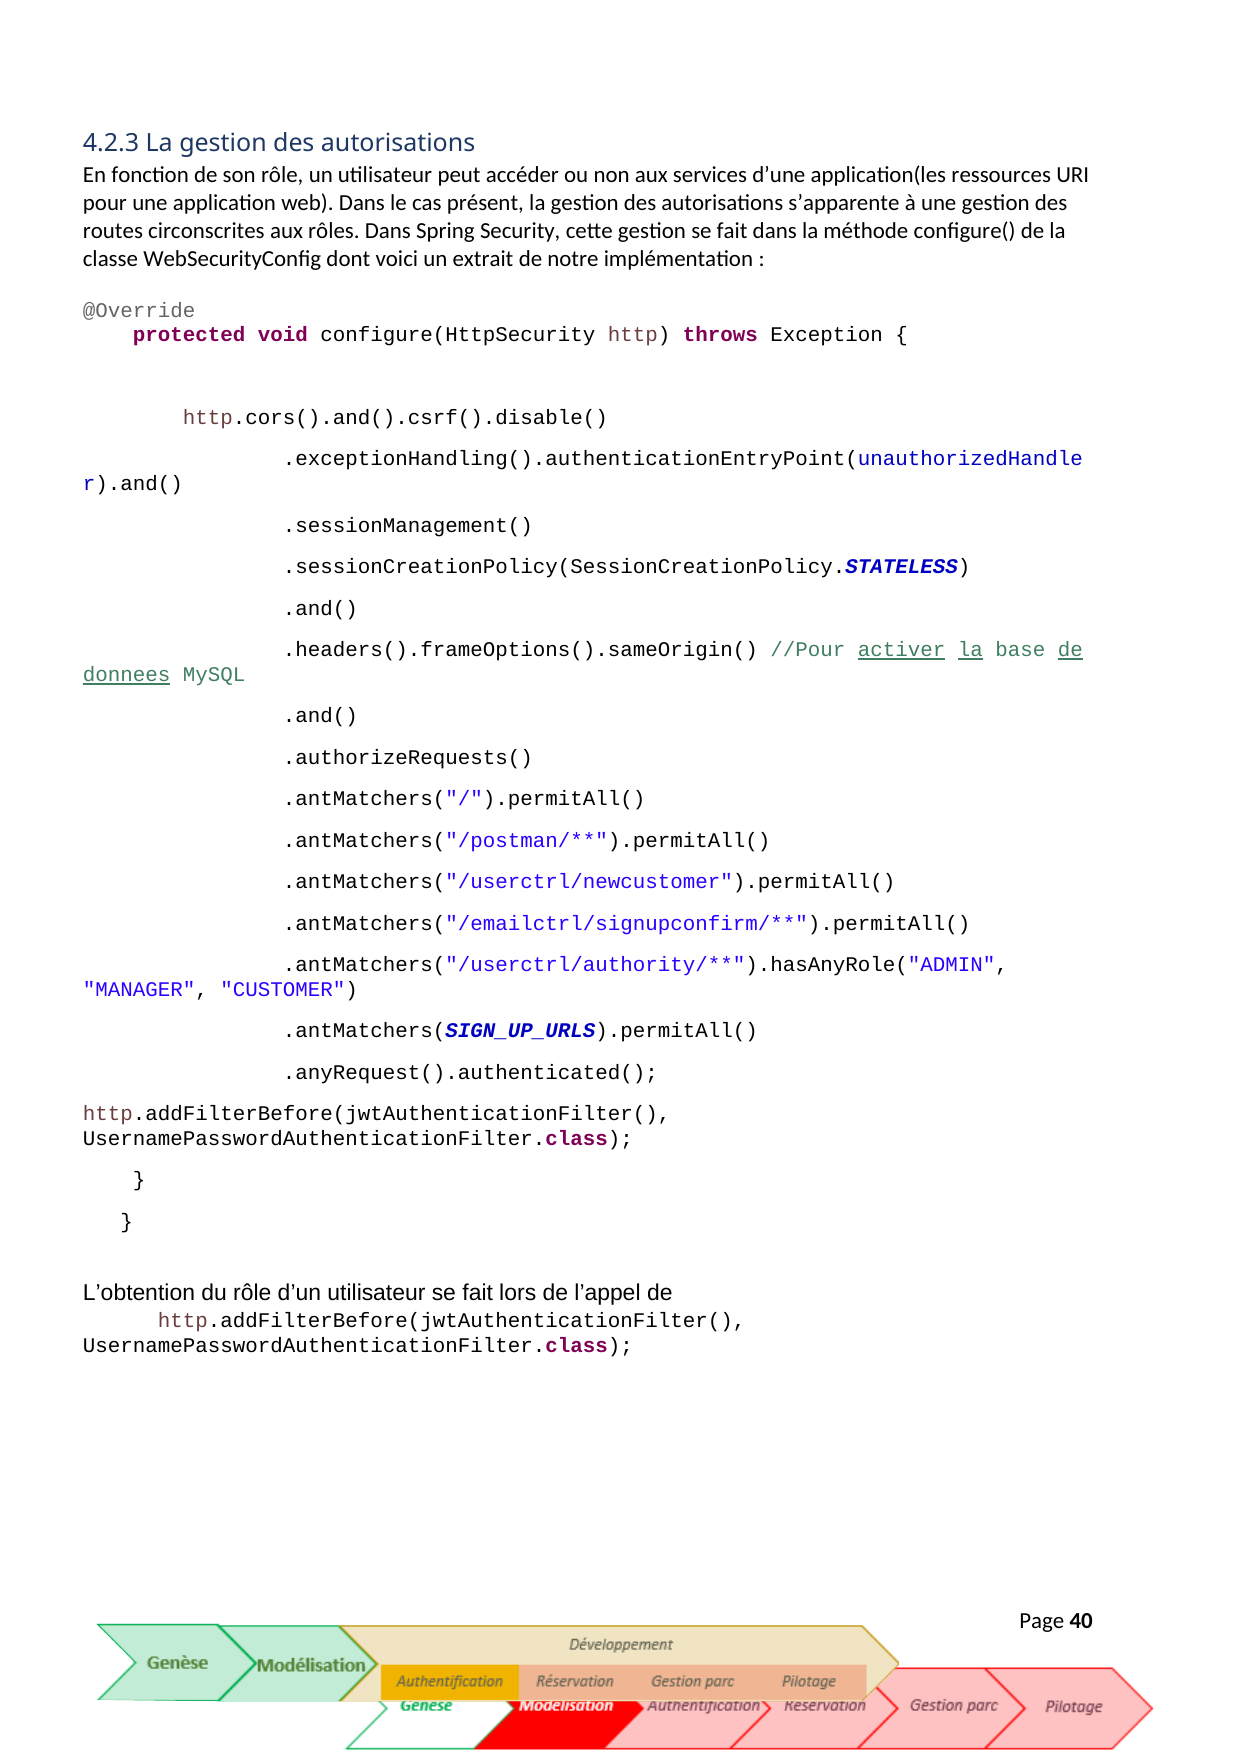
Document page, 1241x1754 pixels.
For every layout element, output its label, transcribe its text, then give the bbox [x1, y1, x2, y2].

text .antMatchers("/emailctrl/signupconfirm/**").permitAll() [83, 913, 1092, 936]
text .anyRequest().authenticated(); [83, 1062, 1092, 1085]
text .antMatchers("/postman/**").permitAll() [83, 830, 1092, 853]
text .headers().frameOptions().sameOrigin() //Pour activer la base de donnees MySQL [83, 639, 1092, 687]
text .antMatchers("/userctrl/authority/**").hasAnyRole("ADMIN", "MANAGER", "CUSTOMER") [83, 954, 1092, 1002]
text http.addFilterBefore(jwtAuthenticationFilter(), UsernamePasswordAuthenticationFilter.class); [83, 1103, 1092, 1152]
text .authorizeRequests() [83, 747, 1092, 770]
text } [83, 1211, 1092, 1234]
text .antMatchers("/userctrl/newcustomer").permitAll() [83, 871, 1092, 895]
text En fonction de son rôle, un utilisateur peut accéder ou non aux services d’une application(les ressources URI pour une application web). Dans le cas présent, la gestion des autorisations s’apparente à une gestion des routes circonscrites aux rôles. Dans Spring Security, cette gestion se fait dans la méthode configure() de la classe WebSecurityConfig dont voici un extrait de notre implémentation : [83, 160, 1092, 272]
text .sessionManagement() [83, 515, 1092, 538]
text .and() [83, 705, 1092, 729]
text protected void configure(HttpSecurity http) throws Exception { [83, 324, 1092, 348]
text .antMatchers(SIGN_UP_URLS).permitAll() [83, 1020, 1092, 1044]
text L’obtention du rôle d’un utilisateur se fait lors de l’appel de http.addFilterBefore(jwtAuthenticationFilter(), UsernamePasswordAuthenticationFilter.class); [83, 1279, 1092, 1359]
text .exceptionHandling().authenticationEntryPoint(unauthorizedHandler).and() [83, 448, 1092, 497]
picture [339, 1662, 1156, 1754]
text } [83, 1169, 1092, 1193]
text .antMatchers("/").permitAll() [83, 788, 1092, 812]
text .and() [83, 598, 1092, 621]
text .sessionCreationPolicy(SessionCreationPolicy.STATELESS) [83, 556, 1092, 580]
text @Override [83, 300, 1092, 324]
subtitle 4.2.3 La gestion des autorisations [83, 124, 1092, 159]
text http.cors().and().csrf().disable() [83, 407, 1092, 431]
